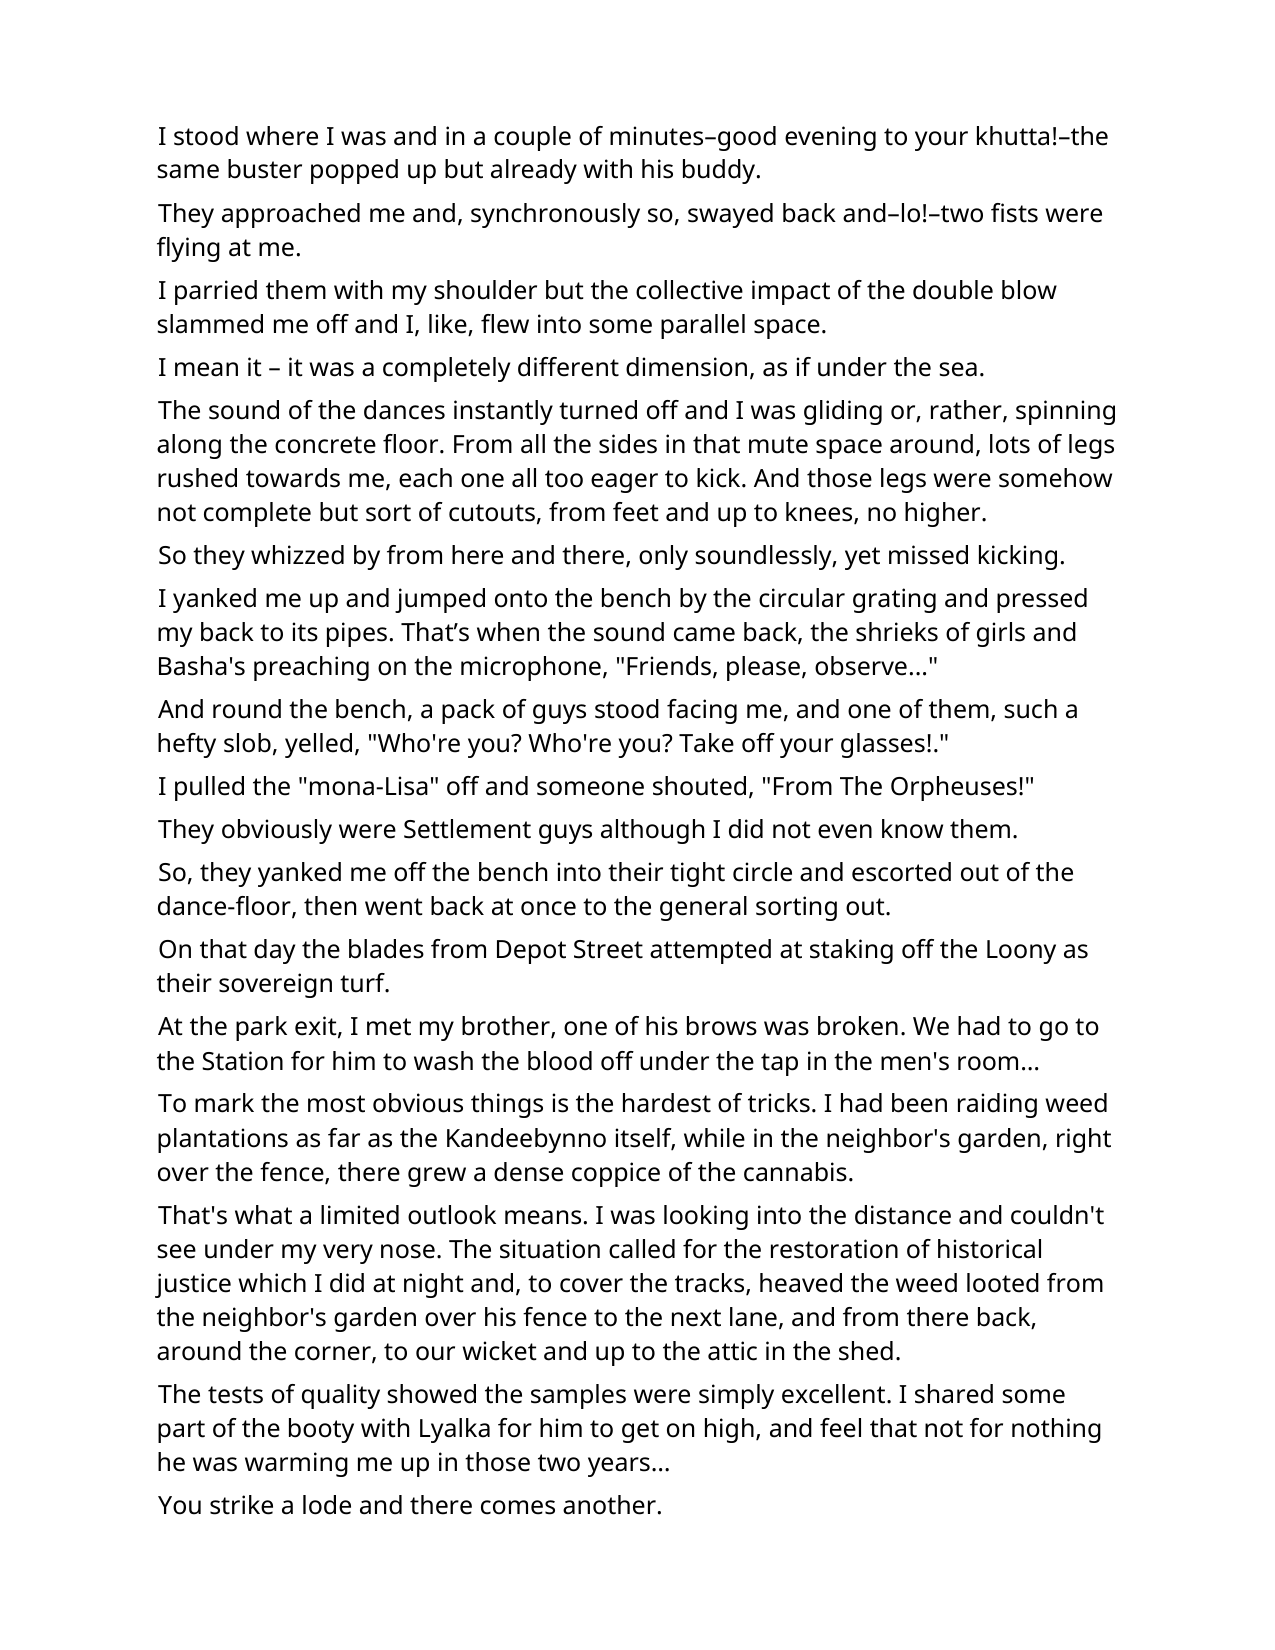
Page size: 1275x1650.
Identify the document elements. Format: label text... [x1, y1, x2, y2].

text To mark the most obvious things is the hardest of tricks. I had been raiding weed plantations as far as the Kandeebynno itself, while in the neighbor's garden, right over the fence, there grew a dense coppice of the cannabis. [156, 1086, 1118, 1188]
text They obviously were Settlement guys although I did not even know them. [156, 812, 1118, 846]
text I parried them with my shoulder but the collective impact of the double blow slammed me off and I, like, flew into some parallel space. [156, 272, 1118, 340]
text That's what a limited outlook means. I was looking into the distance and couldn't see under my very nose. The situation called for the restoration of historical justice which I did at night and, to cover the tracks, heaved the weed looted from the neighbor's garden over his fence to the next lane, and from there back, around the corner, to our wicket and up to the attic in the shed. [156, 1197, 1118, 1368]
text The sound of the dances instantly turned off and I was gliding or, rather, spinning along the concrete floor. From all the sides in that mute space around, lots of legs rushed towards me, each one all too eager to kick. And those legs were somehow not complete but sort of cutouts, from feet and up to knees, no higher. [156, 392, 1118, 529]
text And round the bench, a pack of guys stood facing me, and one of them, such a hefty slob, yelled, "Who're you? Who're you? Take off your glasses!." [156, 692, 1118, 760]
text So, they yanked me off the bench into their tight circle and escorted out of the dance-floor, then went back at once to the general sorting out. [156, 855, 1118, 923]
text I stood where I was and in a couple of minutes–good evening to your khutta!–the same buster popped up but already with his buddy. [156, 118, 1118, 186]
text I mean it – it was a completely different dimension, as if under the sea. [156, 349, 1118, 383]
text I yanked me up and jumped onto the bench by the circular grating and pressed my back to its pipes. That’s when the sound came back, the shrieks of girls and Basha's preaching on the microphone, "Friends, please, observe..." [156, 581, 1118, 683]
text The tests of quality showed the samples were simply excellent. I shared some part of the booty with Lyalka for him to get on high, and feel that not for nothing he was warming me up in those two years… [156, 1377, 1118, 1479]
text On that day the blades from Depot Street attempted at staking off the Loony as their sovereign turf. [156, 932, 1118, 1000]
text You strike a lode and there comes another. [156, 1488, 1118, 1522]
text I pulled the "mona-Lisa" off and someone shouted, "From The Orpheuses!" [156, 769, 1118, 803]
text So they whizzed by from here and there, only soundlessly, yet missed kicking. [156, 538, 1118, 572]
text At the park exit, I met my brother, one of his brows was broken. We had to go to the Station for him to wash the blood off under the tap in the men's room… [156, 1009, 1118, 1077]
text They approached me and, synchronously so, swayed back and–lo!–two fists were flying at me. [156, 195, 1118, 263]
